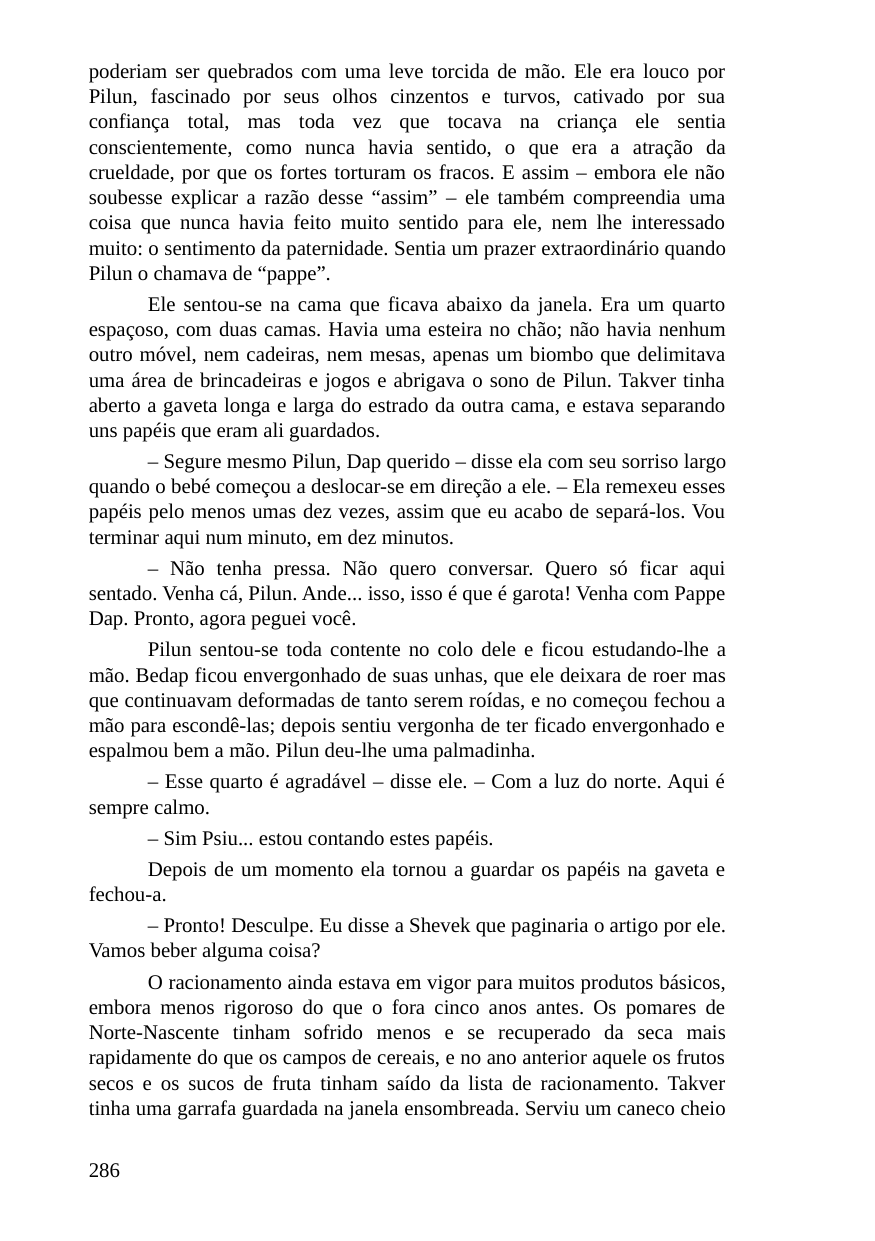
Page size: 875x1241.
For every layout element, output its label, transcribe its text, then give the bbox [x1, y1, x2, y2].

text – Sim Psiu... estou contando estes papéis. [88, 826, 726, 850]
text Pilun sentou-se toda contente no colo dele e ficou estudando-lhe a mão. Bedap ficou envergonhado de suas unhas, que ele deixara de roer mas que continuavam deformadas de tanto serem roídas, e no começou fechou a mão para escondê-las; depois sentiu vergonha de ter ficado envergonhado e espalmou bem a mão. Pilun deu-lhe uma palmadinha. [88, 637, 726, 762]
text poderiam ser quebrados com uma leve torcida de mão. Ele era louco por Pilun, fascinado por seus olhos cinzentos e turvos, cativado por sua confiança total, mas toda vez que tocava na criança ele sentia conscientemente, como nunca havia sentido, o que era a atração da crueldade, por que os fortes torturam os fracos. E assim – embora ele não soubesse explicar a razão desse “assim” – ele também compreendia uma coisa que nunca havia feito muito sentido para ele, nem lhe interessado muito: o sentimento da paternidade. Sentia um prazer extraordinário quando Pilun o chamava de “pappe”. [88, 59, 726, 285]
text – Esse quarto é agradável – disse ele. – Com a luz do norte. Aqui é sempre calmo. [88, 769, 726, 819]
text O racionamento ainda estava em vigor para muitos produtos básicos, embora menos rigoroso do que o fora cinco anos antes. Os pomares de Norte-Nascente tinham sofrido menos e se recuperado da seca mais rapidamente do que os campos de cereais, e no ano anterior aquele os frutos secos e os sucos de fruta tinham saído da lista de racionamento. Takver tinha uma garrafa guardada na janela ensombreada. Serviu um caneco cheio [88, 969, 726, 1120]
text Ele sentou-se na cama que ficava abaixo da janela. Era um quarto espaçoso, com duas camas. Havia uma esteira no chão; não havia nenhum outro móvel, nem cadeiras, nem mesas, apenas um biombo que delimitava uma área de brincadeiras e jogos e abrigava o sono de Pilun. Takver tinha aberto a gaveta longa e larga do estrado da outra cama, e estava separando uns papéis que eram ali guardados. [88, 292, 726, 442]
text – Segure mesmo Pilun, Dap querido – disse ela com seu sorriso largo quando o bebé começou a deslocar-se em direção a ele. – Ela remexeu esses papéis pelo menos umas dez vezes, assim que eu acabo de separá-los. Vou terminar aqui num minuto, em dez minutos. [88, 449, 726, 549]
text – Não tenha pressa. Não quero conversar. Quero só ficar aqui sentado. Venha cá, Pilun. Ande... isso, isso é que é garota! Venha com Pappe Dap. Pronto, agora peguei você. [88, 556, 726, 630]
text – Pronto! Desculpe. Eu disse a Shevek que paginaria o artigo por ele. Vamos beber alguma coisa? [88, 913, 726, 962]
text Depois de um momento ela tornou a guardar os papéis na gaveta e fechou-a. [88, 857, 726, 906]
